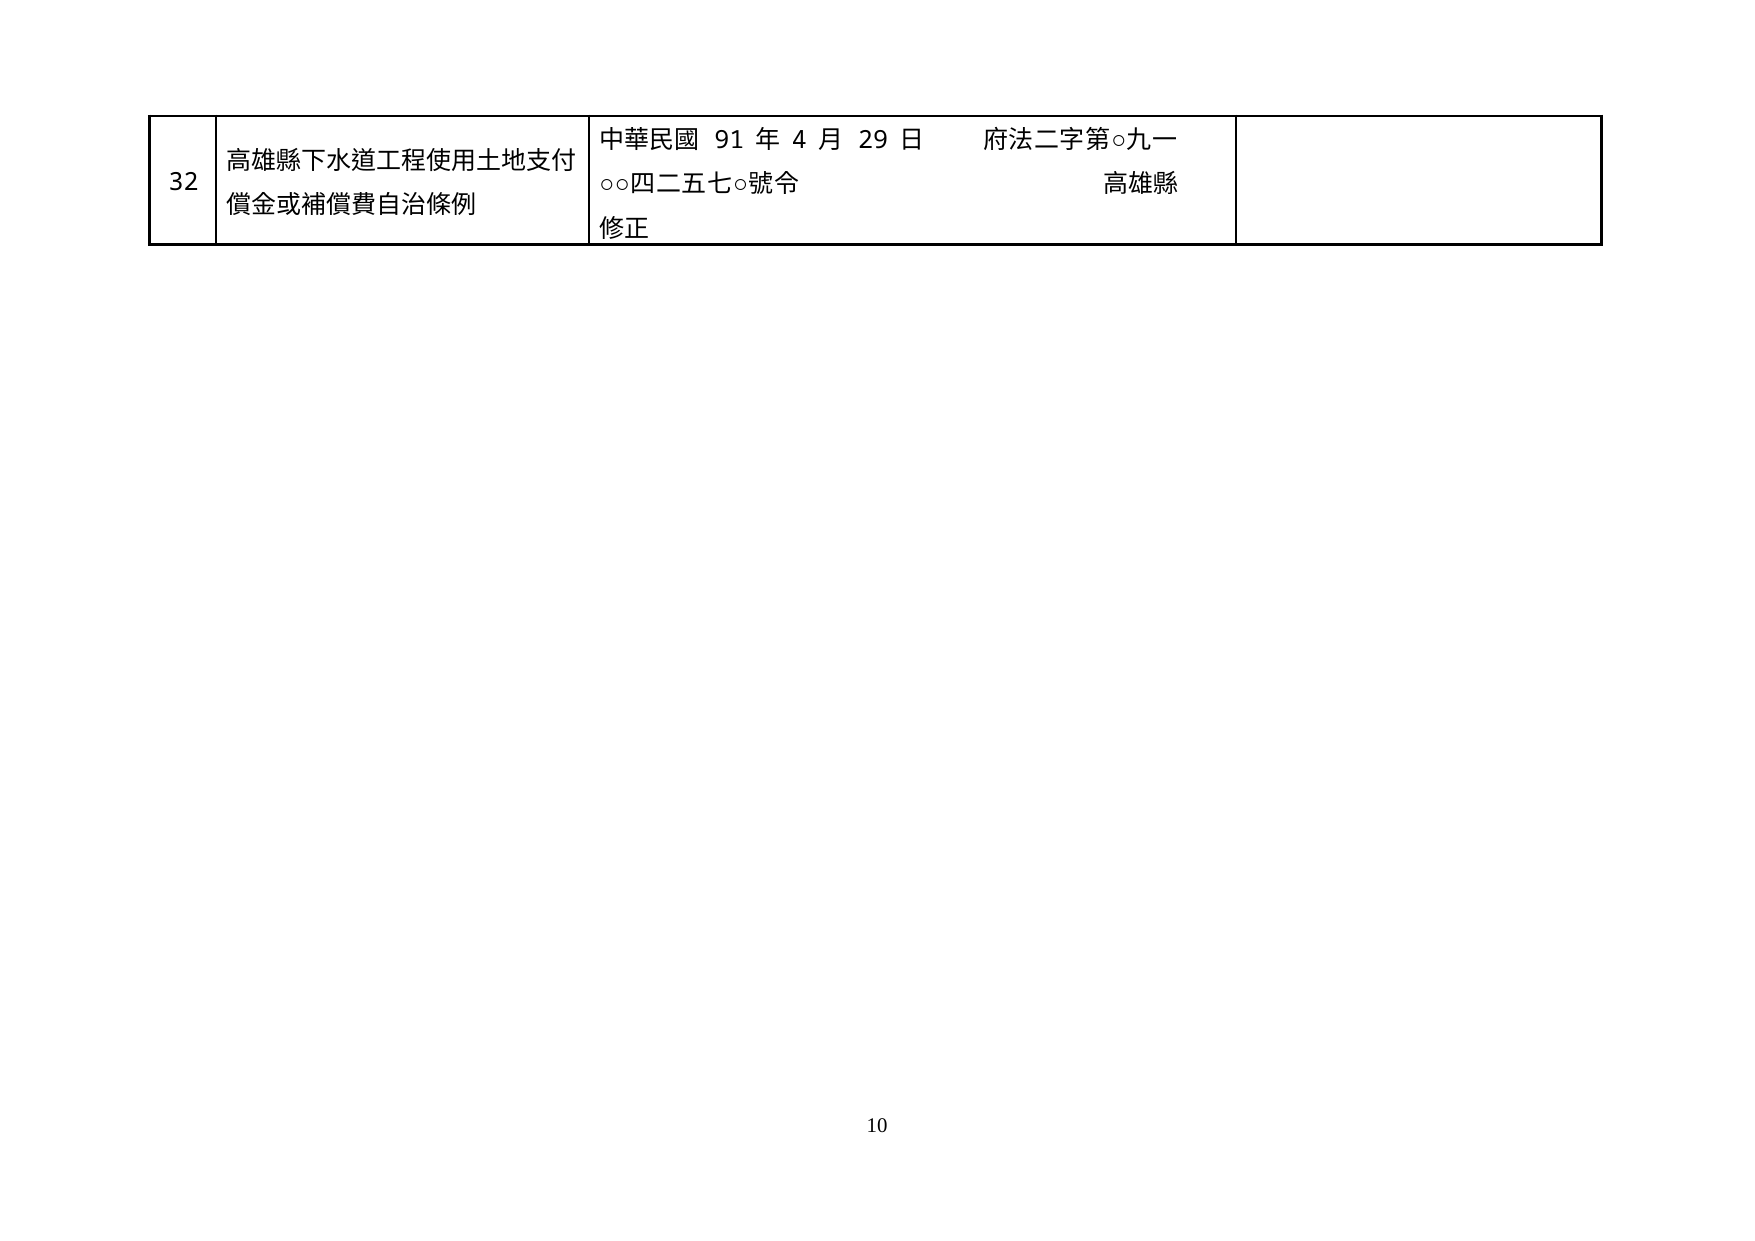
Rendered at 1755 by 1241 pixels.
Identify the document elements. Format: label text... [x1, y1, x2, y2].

table_cell 32 [151, 117, 215, 243]
table_cell 高雄縣下水道工程使用土地支付 償金或補償費自治條例 [217, 117, 588, 243]
table_cell [1237, 117, 1600, 243]
table_cell 中華民國 91年4月 29日 府法二字第○九一○○四二五七○號令 高雄縣 修正 [590, 117, 1235, 243]
